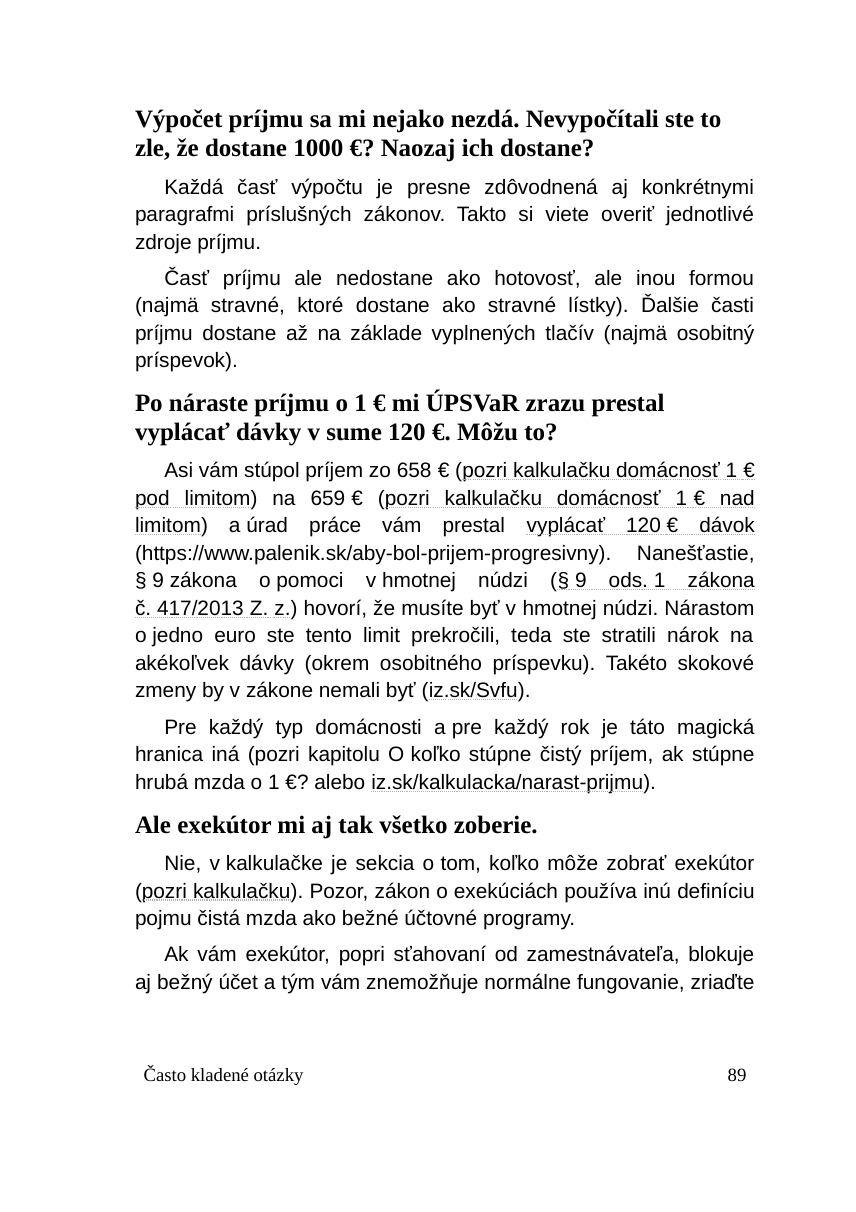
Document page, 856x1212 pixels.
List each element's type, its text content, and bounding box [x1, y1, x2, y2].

subtitle Po náraste príjmu o 1 € mi ÚPSVaR zrazu prestal vyplácať dávky v sume 120 €. Môžu to? [135, 388, 755, 446]
text Ak vám exekútor, popri sťahovaní od zamestnávateľa, blokuje aj bežný účet a tým vám znemožňuje normálne fungovanie, zriaďte [135, 942, 755, 994]
text Nie, v kalkulačke je sekcia o tom, koľko môže zobrať exekútor (pozri kalkulačku). Pozor, zákon o exekúciách používa inú definíciu pojmu čistá mzda ako bežné účtovné programy. [135, 851, 755, 930]
text Asi vám stúpol príjem zo 658 € (pozri kalkulačku domácnosť 1 € pod limitom) na 659 € (pozri kalkulačku domácnosť 1 € nad limitom) a úrad práce vám prestal vyplácať 120 € dávok (https://www.palenik.sk/aby-bol-prijem-progresivny). Nanešťastie, § 9 zákona o pomoci v hmotnej núdzi (§ 9 ods. 1 zákona č. 417/2013 Z. z.) hovorí, že musíte byť v hmotnej núdzi. Nárastom o jedno euro ste tento limit prekročili, teda ste stratili nárok na akékoľvek dávky (okrem osobitného príspevku). Takéto skokové zmeny by v zákone nemali byť (iz.sk/Svfu). [135, 458, 755, 702]
subtitle Výpočet príjmu sa mi nejako nezdá. Nevypočítali ste to zle, že dostane 1000 €? Naozaj ich dostane? [135, 104, 755, 162]
subtitle Ale exekútor mi aj tak všetko zoberie. [135, 810, 755, 838]
text Pre každý typ domácnosti a pre každý rok je táto magická hranica iná (pozri kapitolu O koľko stúpne čistý príjem, ak stúpne hrubá mzda o 1 €? alebo iz.sk/kalkulacka/​narast-prijmu). [135, 715, 755, 794]
text Každá časť výpočtu je presne zdôvodnená aj konkrétnymi paragrafmi príslušných zákonov. Takto si viete overiť jednotlivé zdroje príjmu. [135, 174, 755, 253]
text Časť príjmu ale nedostane ako hotovosť, ale inou formou (najmä stravné, ktoré dostane ako stravné lístky). Ďalšie časti príjmu dostane až na základe vyplnených tlačív (najmä osobitný príspevok). [135, 266, 755, 372]
